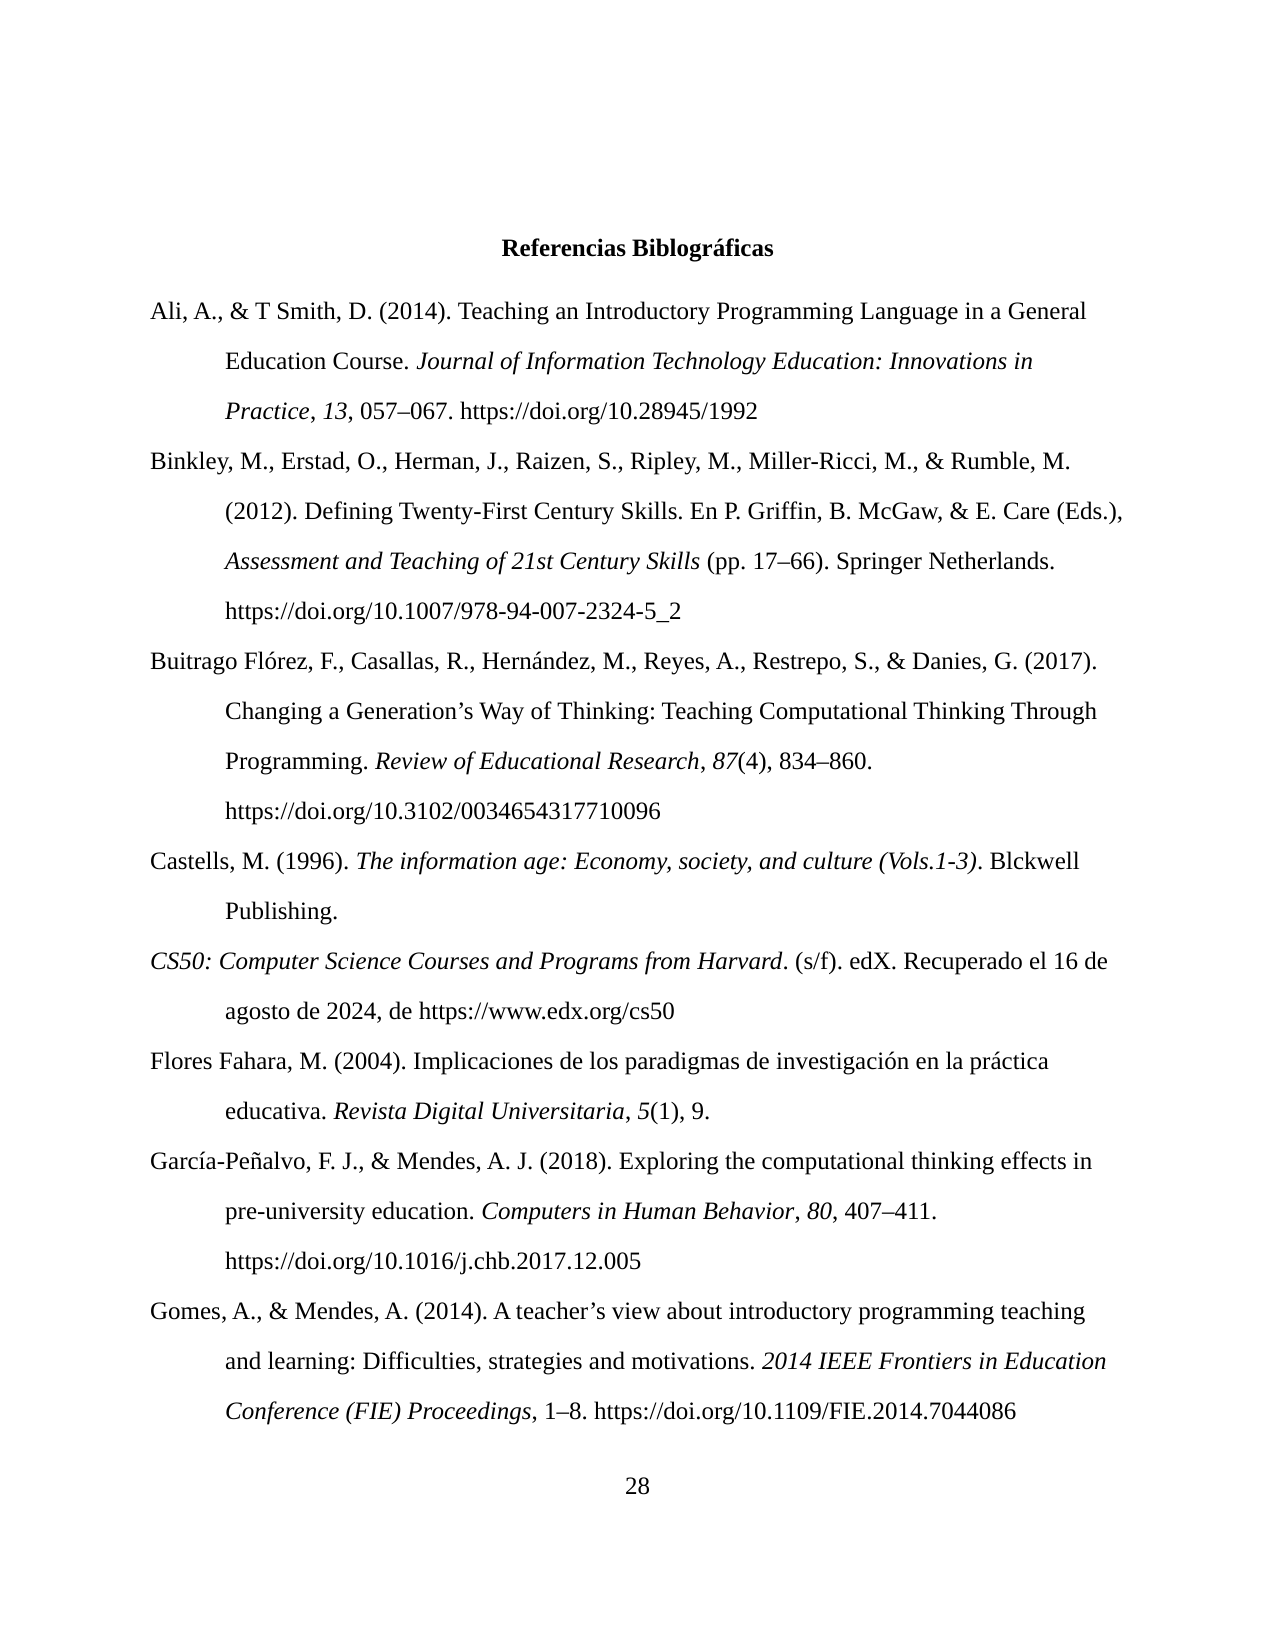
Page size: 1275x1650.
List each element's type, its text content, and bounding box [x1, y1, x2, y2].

text Ali, A., & T Smith, D. (2014). Teaching an Introductory Programming Language in a General Education Course. Journal of Information Technology Education: Innovations in Practice, 13, 057–067. https://doi.org/10.28945/1992 [150, 274, 1125, 424]
text García-Peñalvo, F. J., & Mendes, A. J. (2018). Exploring the computational thinking effects in pre-university education. Computers in Human Behavior, 80, 407–411. https://doi.org/10.1016/j.chb.2017.12.005 [150, 1124, 1125, 1274]
subtitle Referencias biblográficas [150, 233, 1125, 262]
text Flores Fahara, M. (2004). Implicaciones de los paradigmas de investigación en la práctica educativa. Revista Digital Universitaria, 5(1), 9. [150, 1024, 1125, 1124]
text CS50: Computer Science Courses and Programs from Harvard. (s/f). edX. Recuperado el 16 de agosto de 2024, de https://www.edx.org/cs50 [150, 924, 1125, 1024]
text Buitrago Flórez, F., Casallas, R., Hernández, M., Reyes, A., Restrepo, S., & Danies, G. (2017). Changing a Generation’s Way of Thinking: Teaching Computational Thinking Through Programming. Review of Educational Research, 87(4), 834–860. https://doi.org/10.3102/0034654317710096 [150, 624, 1125, 824]
text Gomes, A., & Mendes, A. (2014). A teacher’s view about introductory programming teaching and learning: Difficulties, strategies and motivations. 2014 IEEE Frontiers in Education Conference (FIE) Proceedings, 1–8. https://doi.org/10.1109/FIE.2014.7044086 [150, 1274, 1125, 1424]
text Castells, M. (1996). The information age: Economy, society, and culture (Vols.1-3). Blckwell Publishing. [150, 824, 1125, 924]
text Binkley, M., Erstad, O., Herman, J., Raizen, S., Ripley, M., Miller-Ricci, M., & Rumble, M. (2012). Defining Twenty-First Century Skills. En P. Griffin, B. McGaw, & E. Care (Eds.), Assessment and Teaching of 21st Century Skills (pp. 17–66). Springer Netherlands. https://doi.org/10.1007/978-94-007-2324-5_2 [150, 424, 1125, 624]
